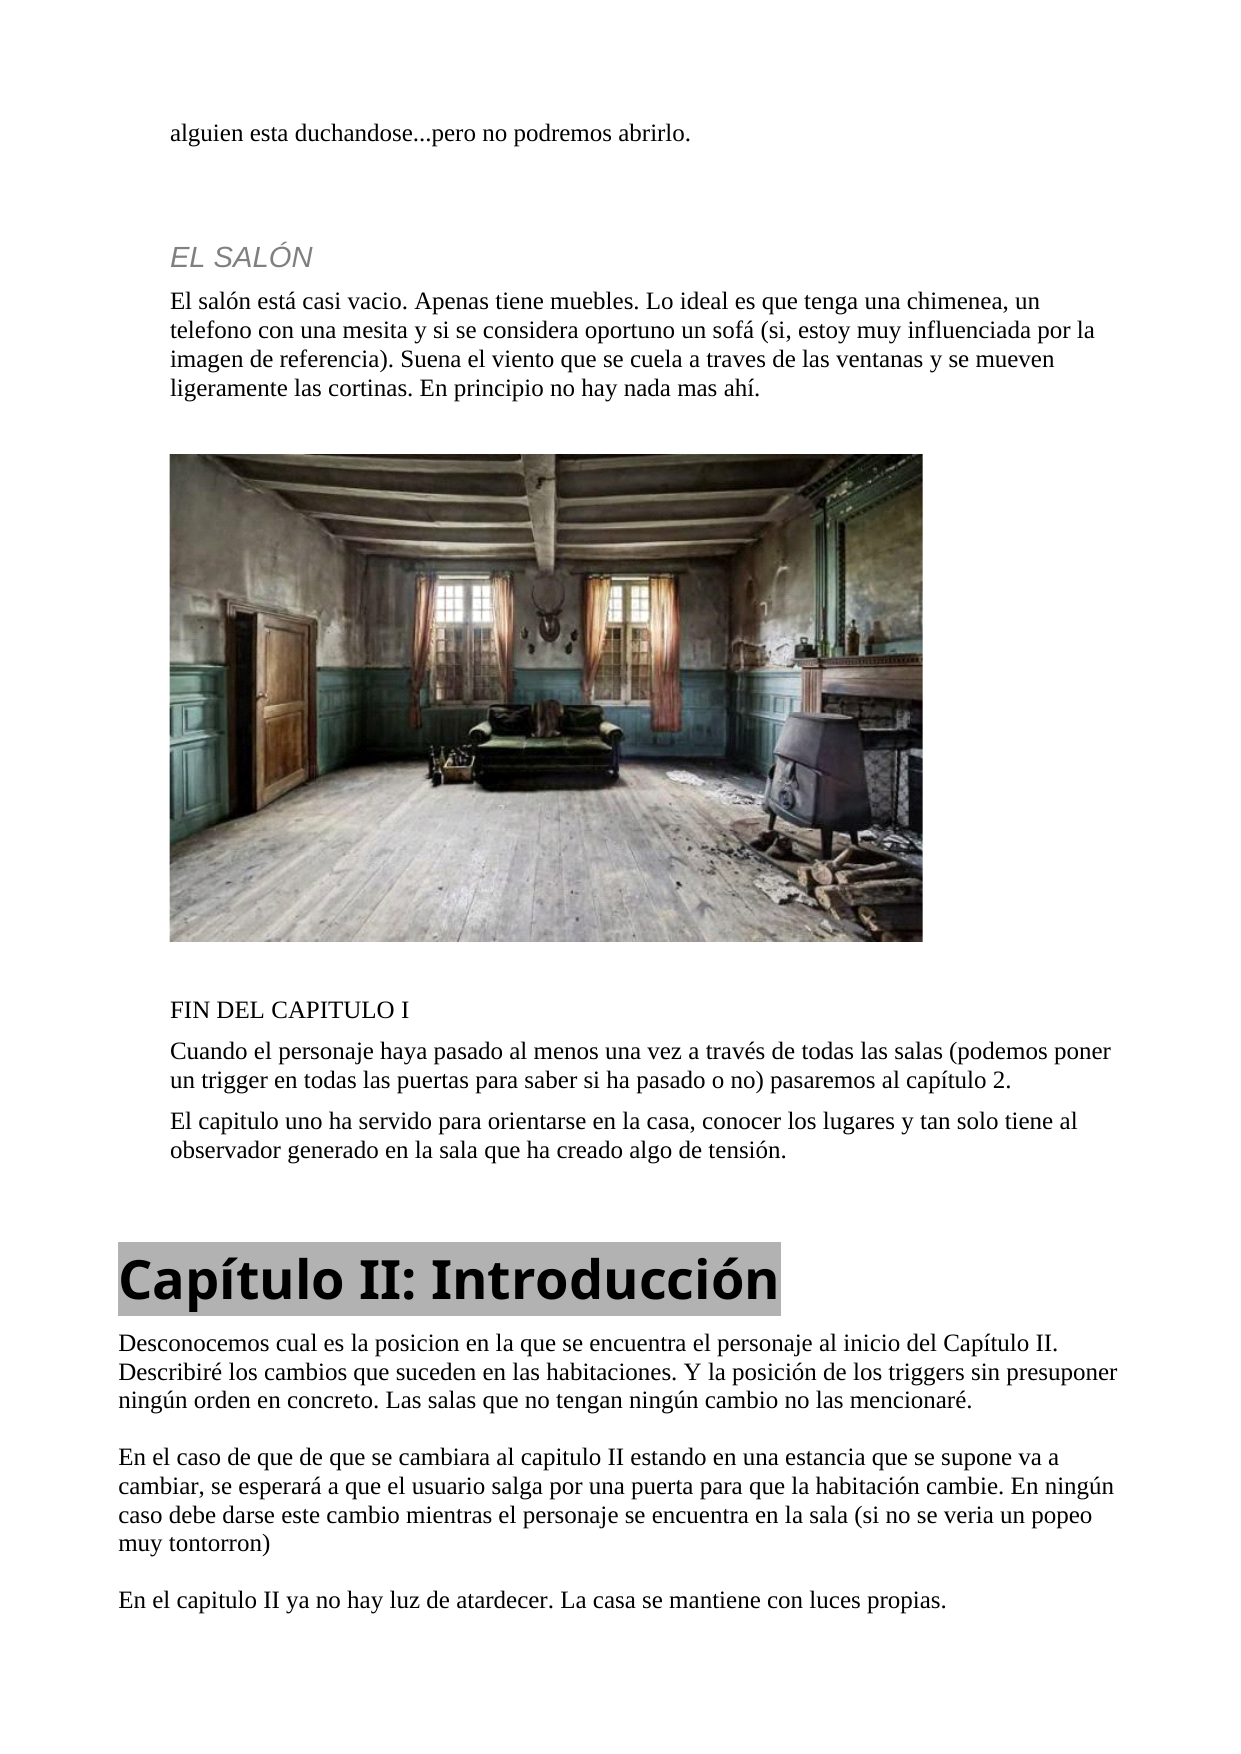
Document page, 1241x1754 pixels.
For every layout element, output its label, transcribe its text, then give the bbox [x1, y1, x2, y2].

text Desconocemos cual es la posicion en la que se encuentra el personaje al inicio del Capítulo II. Describiré los cambios que suceden en las habitaciones. Y la posición de los triggers sin presuponer ningún orden en concreto. Las salas que no tengan ningún cambio no las mencionaré. [118, 1328, 1122, 1414]
text En el caso de que de que se cambiara al capitulo II estando en una estancia que se supone va a cambiar, se esperará a que el usuario salga por una puerta para que la habitación cambie. En ningún caso debe darse este cambio mientras el personaje se encuentra en la sala (si no se veria un popeo muy tontorron) [118, 1442, 1122, 1557]
text alguien esta duchandose...pero no podremos abrirlo. [170, 118, 1122, 147]
text Cuando el personaje haya pasado al menos una vez a través de todas las salas (podemos poner un trigger en todas las puertas para saber si ha pasado o no) pasaremos al capítulo 2. [170, 1036, 1122, 1094]
text EL SALÓN [170, 240, 1122, 274]
text FIN DEL CAPITULO I [170, 995, 1122, 1024]
text En el capitulo II ya no hay luz de atardecer. La casa se mantiene con luces propias. [118, 1585, 1122, 1614]
text El salón está casi vacio. Apenas tiene muebles. Lo ideal es que tenga una chimenea, un telefono con una mesita y si se considera oportuno un sofá (si, estoy muy influenciada por la imagen de referencia). Suena el viento que se cuela a traves de las ventanas y se mueven ligeramente las cortinas. En principio no hay nada mas ahí. [170, 286, 1122, 401]
text El capitulo uno ha servido para orientarse en la casa, conocer los lugares y tan solo tiene al observador generado en la sala que ha creado algo de tensión. [170, 1106, 1122, 1164]
text Capítulo II: Introducción [118, 1242, 1122, 1316]
